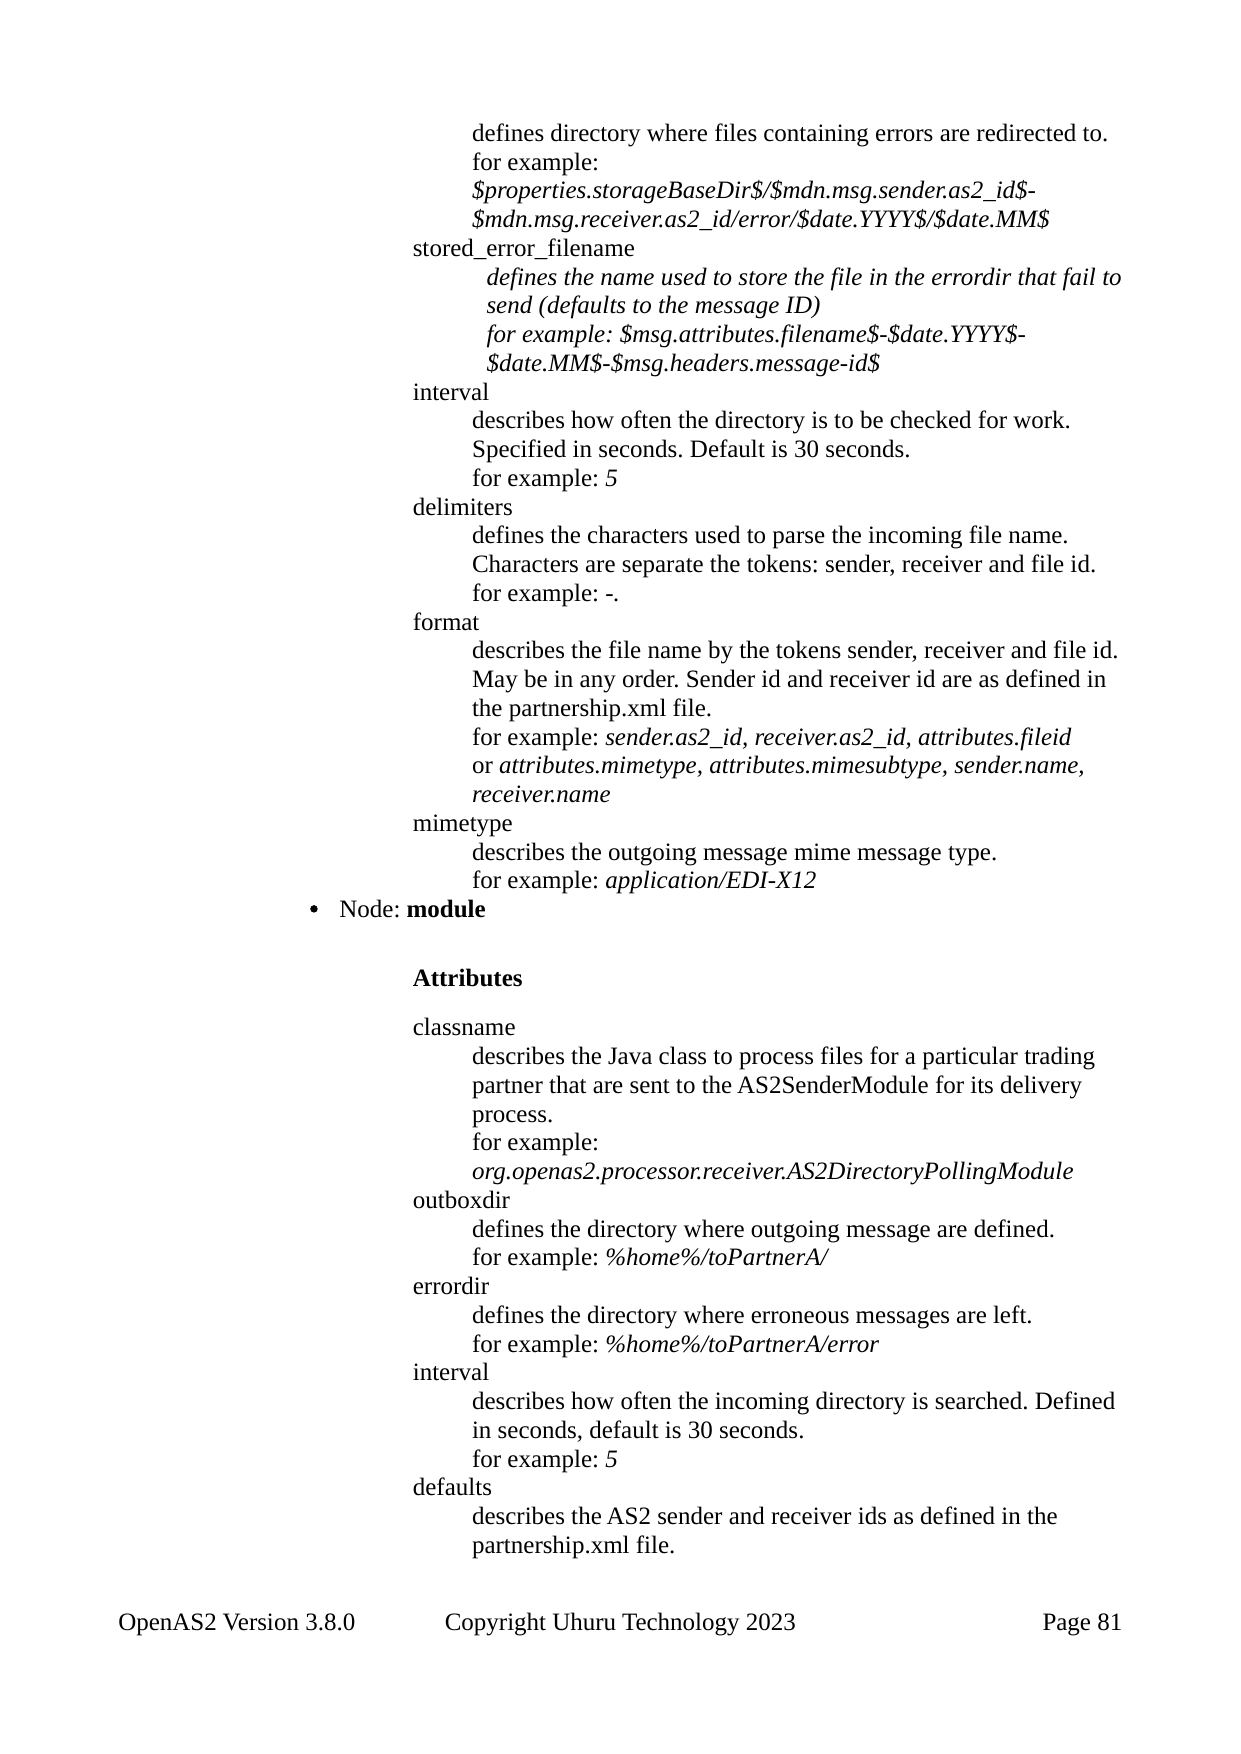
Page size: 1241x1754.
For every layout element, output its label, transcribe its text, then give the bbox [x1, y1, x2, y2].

subtitle delimiters [383, 492, 1122, 521]
subtitle interval [383, 1357, 1122, 1386]
list defines the characters used to parse the incoming file name. Characters are separate the tokens: sender, receiver and file id. for example: -. [442, 521, 1122, 607]
subtitle format [383, 607, 1122, 636]
list defines the directory where erroneous messages are left. for example: %home%/toPartnerA/error [442, 1300, 1122, 1357]
list Node: module [309, 894, 1122, 923]
list describes the file name by the tokens sender, receiver and file id. May be in any order. Sender id and receiver id are as defined in the partnership.xml file. for example: sender.as2_id, receiver.as2_id, attributes.fileid or attributes.mimetype, attributes.mimesubtype, sender.name, receiver.name [442, 636, 1122, 808]
subtitle outboxdir [383, 1185, 1122, 1214]
list defines directory where files containing errors are redirected to. for example: $properties.storageBaseDir$/$mdn.msg.sender.as2_id$-$mdn.msg.receiver.as2_id/error/$date.YYYY$/$date.MM$ [442, 118, 1122, 233]
list describes the AS2 sender and receiver ids as defined in the partnership.xml file. [442, 1501, 1122, 1559]
subtitle interval [383, 377, 1122, 406]
subtitle stored_error_filename [383, 233, 1122, 262]
list defines the directory where outgoing message are defined. for example: %home%/toPartnerA/ [442, 1214, 1122, 1271]
subtitle classname [383, 1012, 1122, 1041]
subtitle mimetype [383, 808, 1122, 837]
list describes how often the incoming directory is searched. Defined in seconds, default is 30 seconds. for example: 5 [442, 1386, 1122, 1472]
list describes how often the directory is to be checked for work. Specified in seconds. Default is 30 seconds. for example: 5 [442, 406, 1122, 492]
subtitle defaults [383, 1472, 1122, 1501]
list defines the name used to store the file in the errordir that fail to send (defaults to the message ID) for example: $msg.attributes.filename$-$date.YYYY$-$date.MM$-$msg.headers.message-id$ [457, 262, 1122, 377]
list describes the outgoing message mime message type. for example: application/EDI-X12 [442, 837, 1122, 894]
subtitle errordir [383, 1271, 1122, 1300]
list describes the Java class to process files for a particular trading partner that are sent to the AS2SenderModule for its delivery process. for example: org.openas2.processor.receiver.AS2DirectoryPollingModule [442, 1041, 1122, 1185]
list Attributes [383, 929, 1122, 992]
